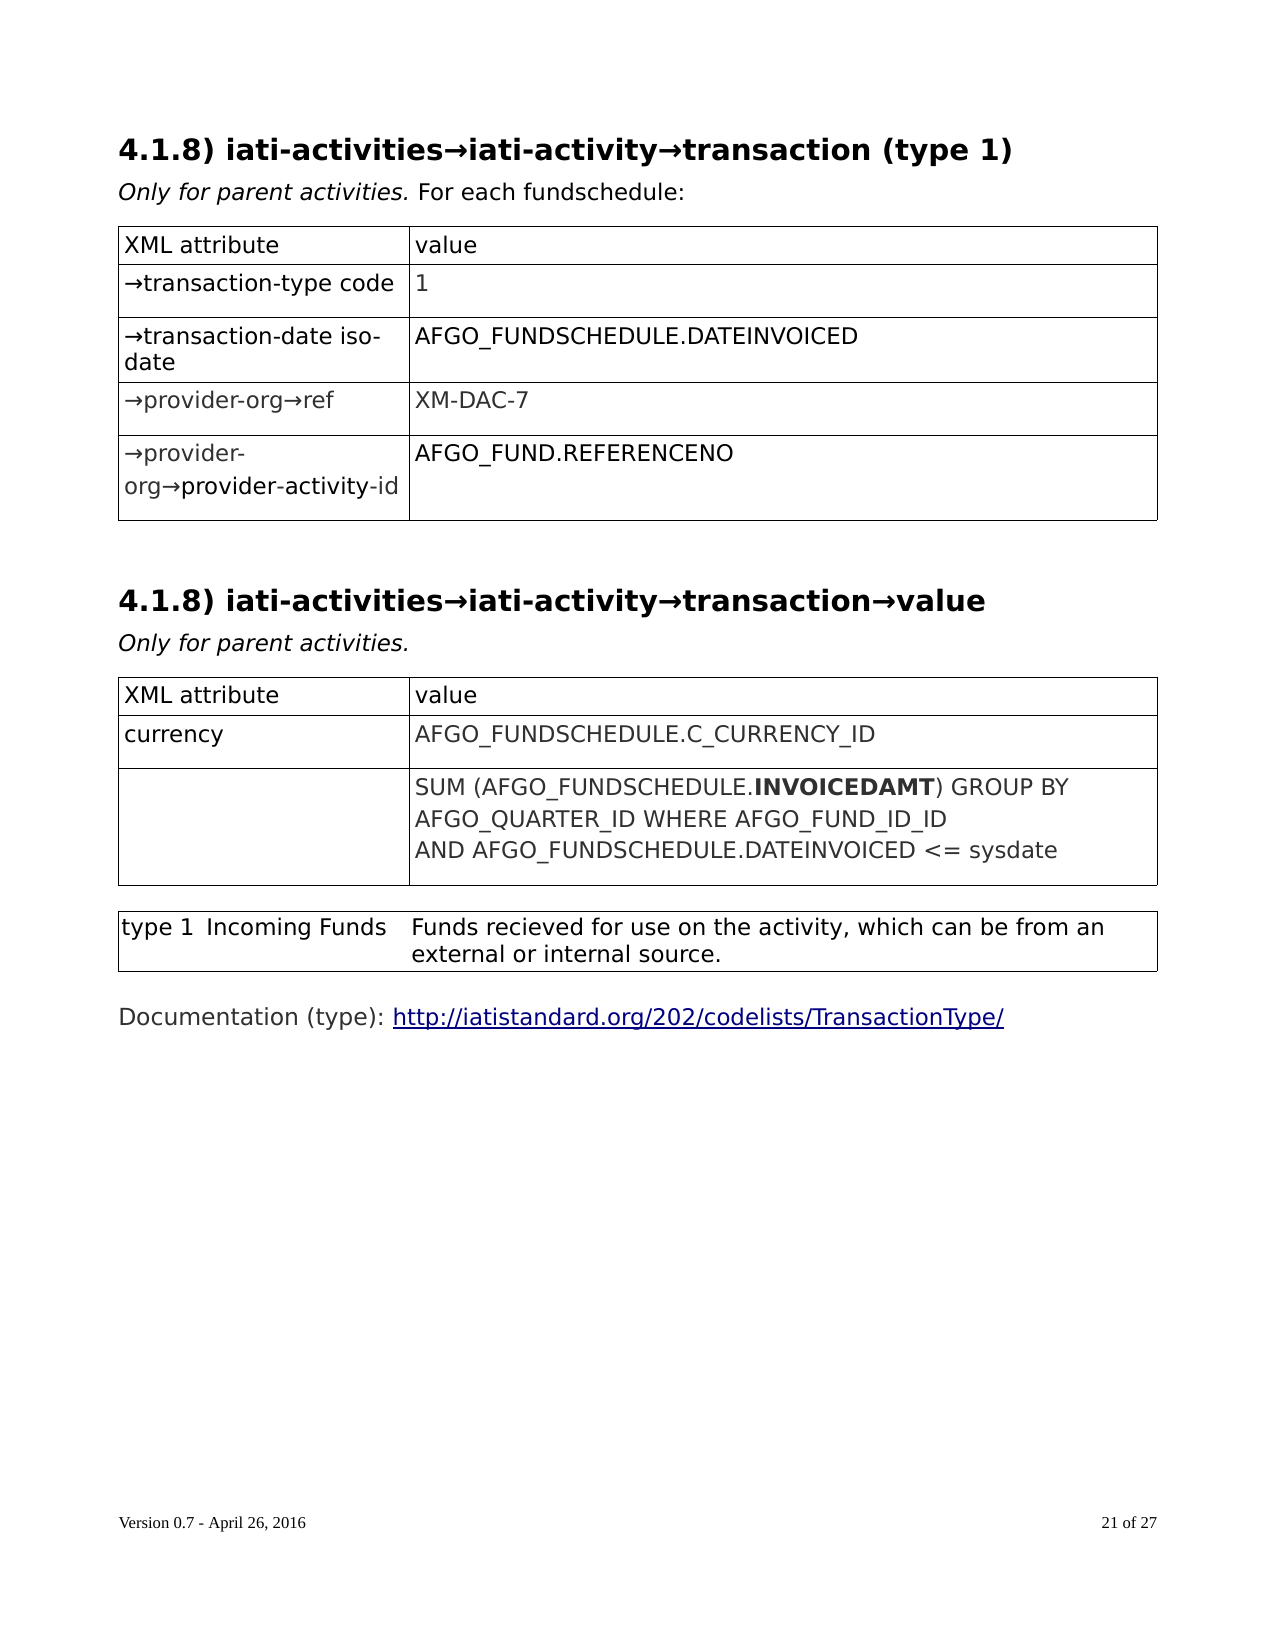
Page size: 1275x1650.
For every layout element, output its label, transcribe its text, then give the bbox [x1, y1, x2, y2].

table_header XML attribute [119, 227, 409, 264]
table_cell SUM (AFGO_FUNDSCHEDULE.INVOICEDAMT) GROUP BY AFGO_QUARTER_ID WHERE AFGO_FUND_ID_ID AND AFGO_FUNDSCHEDULE.DATEINVOICED <= sysdate [410, 769, 1157, 885]
table_header value [410, 227, 1157, 264]
table_cell AFGO_FUNDSCHEDULE.DATEINVOICED [410, 318, 1157, 382]
table_cell [119, 769, 409, 885]
table_header value [410, 678, 1157, 715]
table_cell AFGO_FUND.REFERENCENO [410, 436, 1157, 520]
text Only for parent activities. For each fundschedule: [118, 179, 1157, 206]
table_cell →transaction-date iso-date [119, 318, 409, 382]
table_cell currency [119, 716, 409, 768]
table_header Funds recieved for use on the activity, which can be from an external or internal source. [408, 912, 1157, 971]
subtitle 4.1.8) iati-activities→iati-activity→transaction→value [118, 584, 1157, 618]
table_cell XM-DAC-7 [410, 383, 1157, 435]
table_cell →provider-org→provider-activity-id [119, 436, 409, 520]
table_cell →transaction-type code [119, 265, 409, 317]
table_header type 1 [119, 912, 203, 971]
text Only for parent activities. [118, 630, 1157, 657]
table_header XML attribute [119, 678, 409, 715]
subtitle 4.1.8) iati-activities→iati-activity→transaction (type 1) [118, 133, 1157, 167]
text Documentation (type): http://iatistandard.org/202/codelists/TransactionType/ [118, 972, 1157, 1031]
table_cell AFGO_FUNDSCHEDULE.C_CURRENCY_ID [410, 716, 1157, 768]
table_header Incoming Funds [203, 912, 408, 971]
table_cell →provider-org→ref [119, 383, 409, 435]
table_cell 1 [410, 265, 1157, 317]
